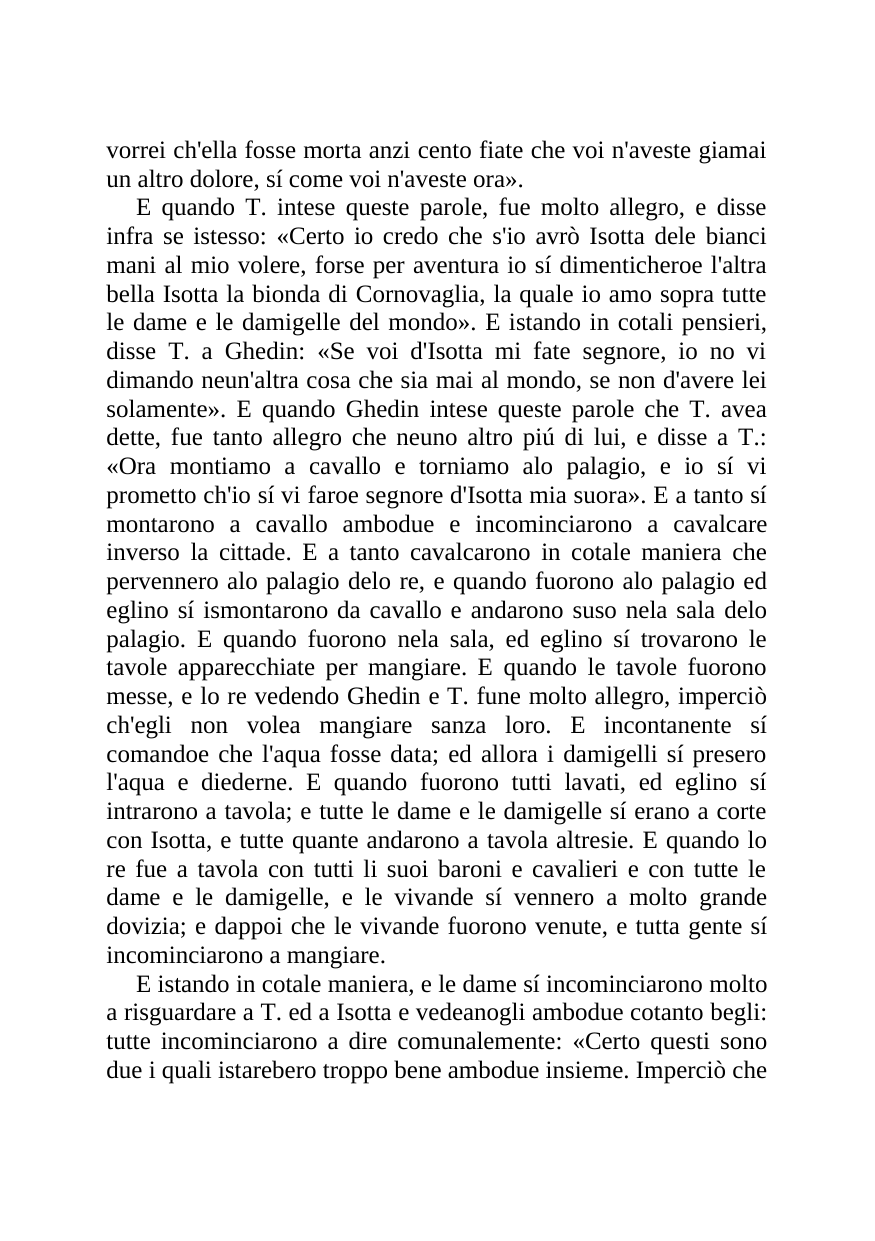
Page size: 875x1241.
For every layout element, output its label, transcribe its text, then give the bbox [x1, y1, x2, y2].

text E istando in cotale maniera, e le dame sí incominciarono molto a risguardare a T. ed a Isotta e vedeanogli ambodue cotanto begli: tutte incominciarono a dire comunalemente: «Certo questi sono due i quali istarebero troppo bene ambodue insieme. Imperciò che [106, 969, 768, 1084]
text E quando T. intese queste parole, fue molto allegro, e disse infra se istesso: «Certo io credo che s'io avrò Isotta dele bianci mani al mio volere, forse per aventura io sí dimenticheroe l'altra bella Isotta la bionda di Cornovaglia, la quale io amo sopra tutte le dame e le damigelle del mondo». E istando in cotali pensieri, disse T. a Ghedin: «Se voi d'Isotta mi fate segnore, io no vi dimando neun'altra cosa che sia mai al mondo, se non d'avere lei solamente». E quando Ghedin intese queste parole che T. avea dette, fue tanto allegro che neuno altro piú di lui, e disse a T.: «Ora montiamo a cavallo e torniamo alo palagio, e io sí vi prometto ch'io sí vi faroe segnore d'Isotta mia suora». E a tanto sí montarono a cavallo ambodue e incominciarono a cavalcare inverso la cittade. E a tanto cavalcarono in cotale maniera che pervennero alo palagio delo re, e quando fuorono alo palagio ed eglino sí ismontarono da cavallo e andarono suso nela sala delo palagio. E quando fuorono nela sala, ed eglino sí trovarono le tavole apparecchiate per mangiare. E quando le tavole fuorono messe, e lo re vedendo Ghedin e T. fune molto allegro, imperciò ch'egli non volea mangiare sanza loro. E incontanente sí comandoe che l'aqua fosse data; ed allora i damigelli sí presero l'aqua e diederne. E quando fuorono tutti lavati, ed eglino sí intrarono a tavola; e tutte le dame e le damigelle sí erano a corte con Isotta, e tutte quante andarono a tavola altresie. E quando lo re fue a tavola con tutti li suoi baroni e cavalieri e con tutte le dame e le damigelle, e le vivande sí vennero a molto grande dovizia; e dappoi che le vivande fuorono venute, e tutta gente sí incominciarono a mangiare. [106, 192, 768, 969]
text vorrei ch'ella fosse morta anzi cento fiate che voi n'aveste giamai un altro dolore, sí come voi n'aveste ora». [106, 135, 768, 192]
